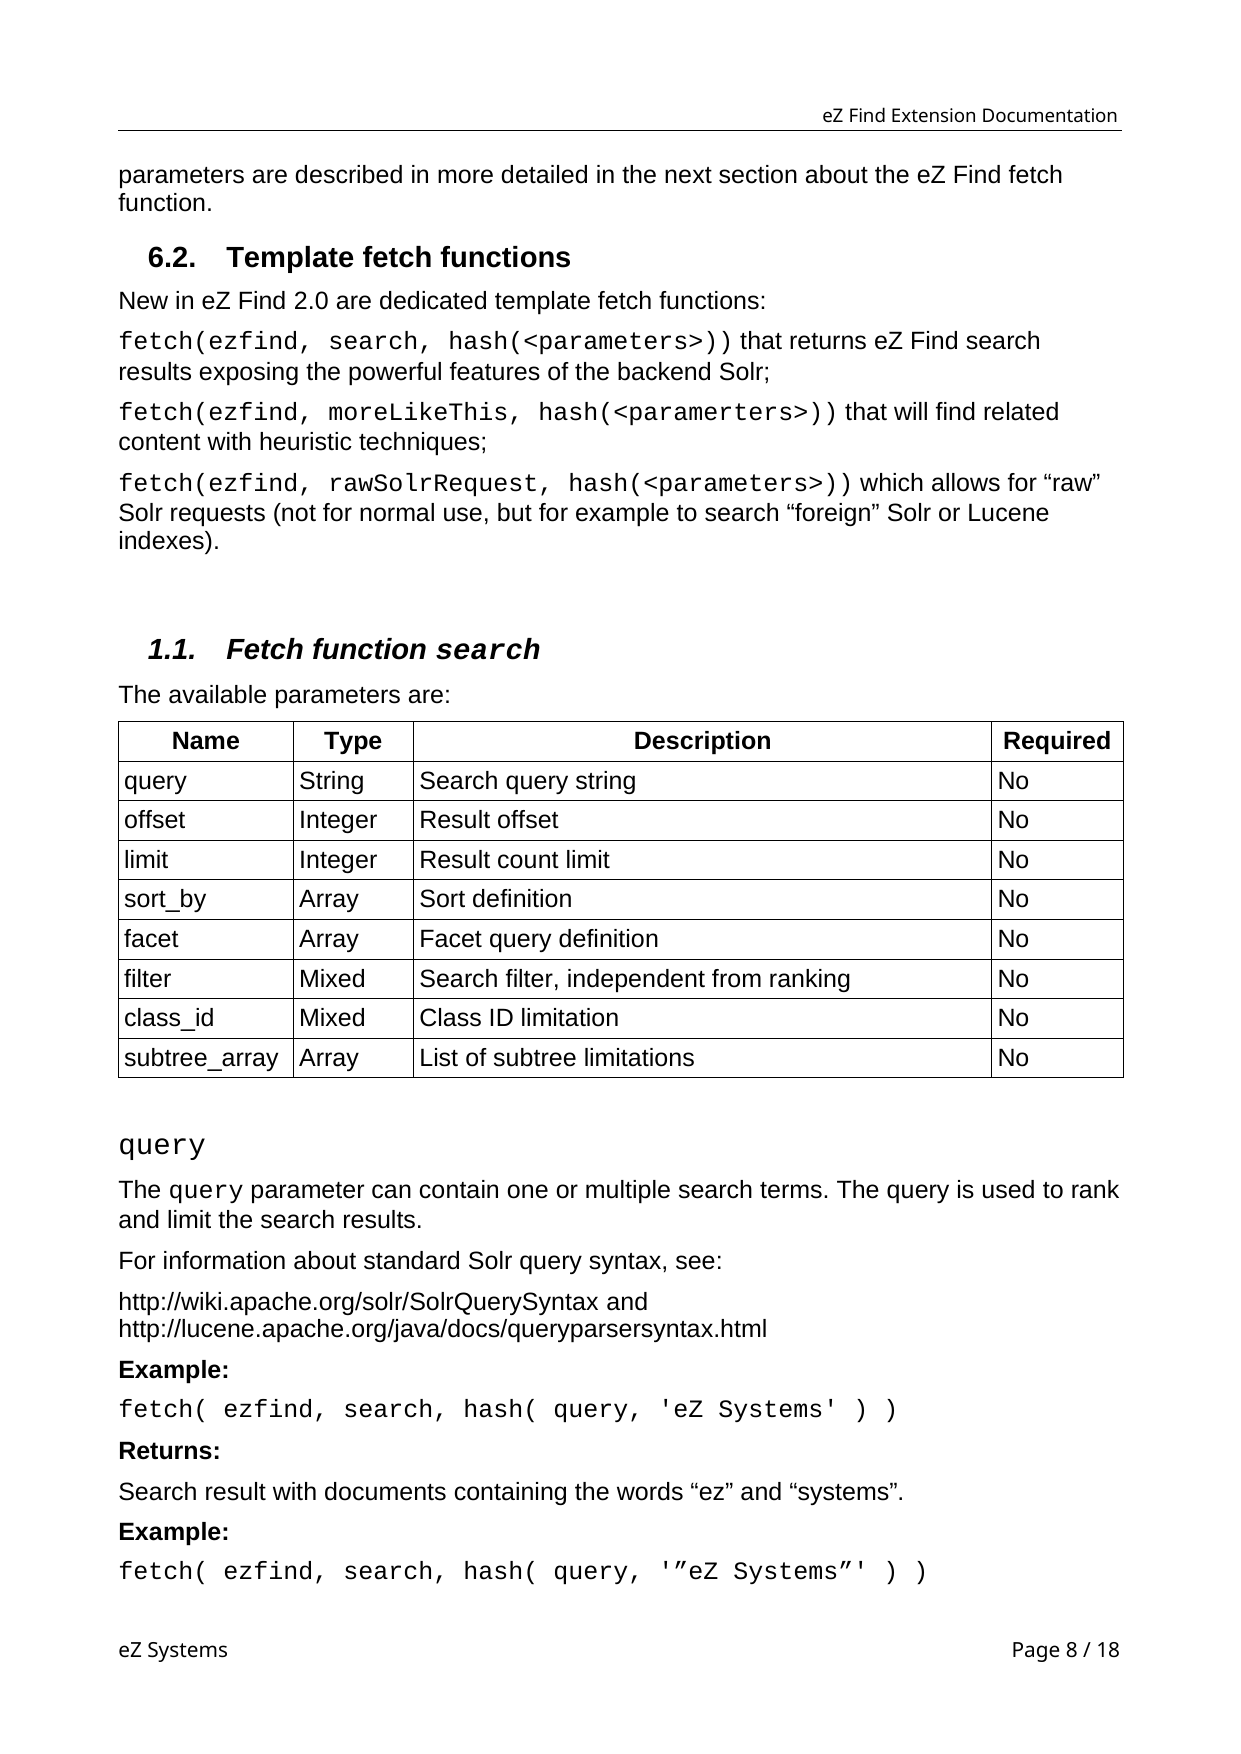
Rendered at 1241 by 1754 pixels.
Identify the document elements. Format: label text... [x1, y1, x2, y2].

table_cell No [992, 801, 1123, 840]
table_cell String [294, 762, 413, 800]
table_cell Array [294, 880, 413, 919]
table_header Description [414, 722, 991, 761]
text For information about standard Solr query syntax, see: [118, 1247, 1122, 1275]
table_cell Search query string [414, 762, 991, 800]
table_header Type [294, 722, 413, 761]
table_cell class_id [119, 999, 293, 1038]
table_cell No [992, 960, 1123, 998]
table_cell No [992, 999, 1123, 1038]
table_cell Class ID limitation [414, 999, 991, 1038]
table_cell Integer [294, 841, 413, 879]
table_cell No [992, 920, 1123, 959]
text Returns: [118, 1437, 1122, 1465]
table_cell query [119, 762, 293, 800]
subtitle query [118, 1130, 1122, 1163]
table_cell No [992, 1039, 1123, 1077]
text New in eZ Find 2.0 are dedicated template fetch functions: [118, 287, 1122, 314]
text Example: [118, 1356, 1122, 1384]
table_cell Result count limit [414, 841, 991, 879]
text fetch( ezfind, search, hash( query, 'eZ Systems' ) ) [118, 1396, 1122, 1424]
table_cell No [992, 841, 1123, 879]
table_cell Result offset [414, 801, 991, 840]
table_cell sort_by [119, 880, 293, 919]
text The query parameter can contain one or multiple search terms. The query is used to rank and limit the search results. [118, 1176, 1122, 1234]
table_cell offset [119, 801, 293, 840]
text fetch(ezfind, rawSolrRequest, hash(<parameters>)) which allows for “raw” Solr requests (not for normal use, but for example to search “foreign” Solr or Lucene indexes). [118, 468, 1122, 555]
table_cell No [992, 880, 1123, 919]
table_cell filter [119, 960, 293, 998]
table_cell List of subtree limitations [414, 1039, 991, 1077]
table_cell Sort definition [414, 880, 991, 919]
table_header Name [119, 722, 293, 761]
table_cell No [992, 762, 1123, 800]
text parameters are described in more detailed in the next section about the eZ Find fetch function. [118, 160, 1122, 216]
subtitle Template fetch functions [148, 241, 1122, 274]
table_header Required [992, 722, 1123, 761]
text http://wiki.apache.org/solr/SolrQuerySyntax and http://lucene.apache.org/java/docs/queryparsersyntax.html [118, 1287, 1122, 1343]
table_cell facet [119, 920, 293, 959]
text fetch(ezfind, search, hash(<parameters>)) that returns eZ Find search results exposing the powerful features of the backend Solr; [118, 327, 1122, 385]
table_cell limit [119, 841, 293, 879]
table_cell Array [294, 920, 413, 959]
table_cell subtree_array [119, 1039, 293, 1077]
table_cell Search filter, independent from ranking [414, 960, 991, 998]
table_cell Mixed [294, 960, 413, 998]
subtitle Fetch function search [148, 633, 1122, 668]
table_cell Facet query definition [414, 920, 991, 959]
text fetch(ezfind, moreLikeThis, hash(<paramerters>)) that will find related content with heuristic techniques; [118, 398, 1122, 456]
text Search result with documents containing the words “ez” and “systems”. [118, 1477, 1122, 1506]
table_cell Integer [294, 801, 413, 840]
text Example: [118, 1518, 1122, 1546]
text The available parameters are: [118, 681, 1122, 708]
table_cell Mixed [294, 999, 413, 1038]
table_cell Array [294, 1039, 413, 1077]
text fetch( ezfind, search, hash( query, '”eZ Systems”' ) ) [118, 1558, 1122, 1587]
